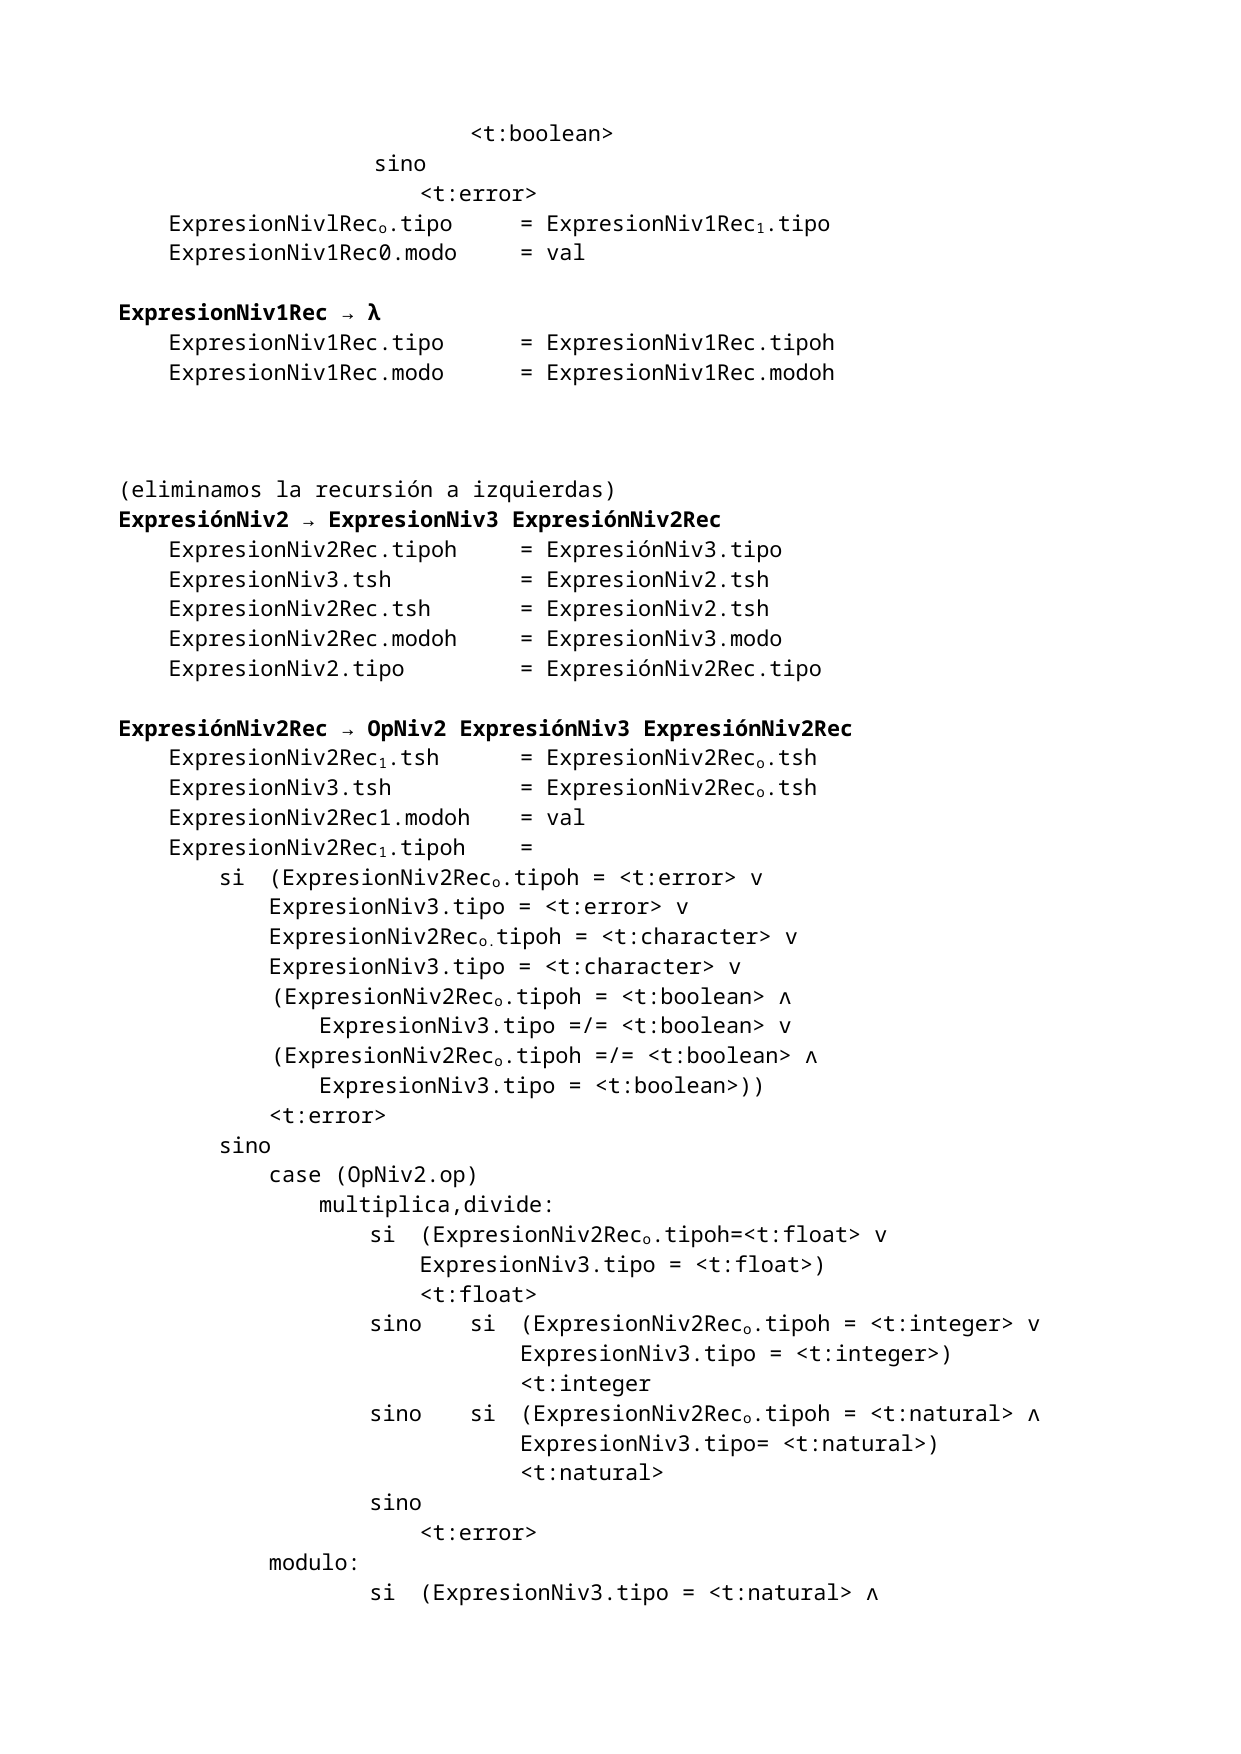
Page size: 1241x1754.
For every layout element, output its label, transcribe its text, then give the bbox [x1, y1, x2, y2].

text ExpresionNiv2Rec.tsh = ExpresionNiv2.tsh [118, 593, 1122, 623]
text sino [118, 1487, 1122, 1517]
text si (ExpresionNiv3.tipo = <t:natural> ᴧ [118, 1577, 1122, 1606]
text si (ExpresionNiv2Reco.tipoh = <t:error> v [118, 862, 1122, 891]
text ExpresionNiv1Rec → λ [118, 297, 1122, 327]
text <t:natural> [118, 1457, 1122, 1487]
text <t:error> [118, 1517, 1122, 1547]
text ExpresionNivlReco.tipo = ExpresionNiv1Rec1.tipo [118, 207, 1122, 237]
text ExpresionNiv3.tsh = ExpresionNiv2Reco.tsh [118, 772, 1122, 802]
text case (OpNiv2.op) [118, 1159, 1122, 1189]
text ExpresionNiv2Rec1.modoh = val [118, 802, 1122, 832]
text ExpresionNiv3.tipo = <t:character> v [118, 951, 1122, 981]
text (ExpresionNiv2Reco.tipoh = <t:boolean> ᴧ [118, 981, 1122, 1011]
text <t:error> [118, 1100, 1122, 1130]
text ExpresionNiv3.tipo = <t:error> v [118, 891, 1122, 921]
text ExpresionNiv1Rec.tipo = ExpresionNiv1Rec.tipoh [118, 327, 1122, 356]
text <t:error> [118, 178, 1122, 207]
text ExpresionNiv2Rec1.tipoh = [118, 832, 1122, 862]
text ExpresionNiv3.tsh = ExpresionNiv2.tsh [118, 564, 1122, 593]
text ExpresiónNiv2 → ExpresionNiv3 ExpresiónNiv2Rec [118, 504, 1122, 534]
text <t:boolean> [118, 118, 1122, 148]
text ExpresionNiv2Rec.tipoh = ExpresiónNiv3.tipo [118, 534, 1122, 564]
text ExpresionNiv3.tipo =/= <t:boolean> v [118, 1011, 1122, 1040]
text <t:float> [118, 1279, 1122, 1308]
text (ExpresionNiv2Reco.tipoh =/= <t:boolean> ᴧ [118, 1040, 1122, 1070]
text ExpresionNiv2Rec1.tsh = ExpresionNiv2Reco.tsh [118, 742, 1122, 772]
text ExpresionNiv2Rec.modoh = ExpresionNiv3.modo [118, 623, 1122, 653]
text ExpresiónNiv2Rec → OpNiv2 ExpresiónNiv3 ExpresiónNiv2Rec [118, 713, 1122, 742]
text ExpresionNiv1Rec.modo = ExpresionNiv1Rec.modoh [118, 356, 1122, 386]
text ExpresionNiv3.tipo = <t:boolean>)) [118, 1070, 1122, 1100]
text <t:integer [118, 1368, 1122, 1398]
text multiplica,divide: [118, 1189, 1122, 1219]
text si (ExpresionNiv2Reco.tipoh=<t:float> v ExpresionNiv3.tipo = <t:float>) [118, 1219, 1122, 1279]
text sino si (ExpresionNiv2Reco.tipoh = <t:integer> v ExpresionNiv3.tipo = <t:integer>) [118, 1308, 1122, 1368]
text modulo: [118, 1547, 1122, 1577]
text sino si (ExpresionNiv2Reco.tipoh = <t:natural> ᴧ ExpresionNiv3.tipo= <t:natural>) [118, 1398, 1122, 1457]
text ExpresionNiv2Reco.tipoh = <t:character> v [118, 921, 1122, 951]
text ExpresionNiv2.tipo = ExpresiónNiv2Rec.tipo [118, 653, 1122, 683]
text (eliminamos la recursión a izquierdas) [118, 474, 1122, 504]
text ExpresionNiv1Rec0.modo = val [118, 237, 1122, 267]
text sino [118, 148, 1122, 178]
text sino [118, 1130, 1122, 1159]
